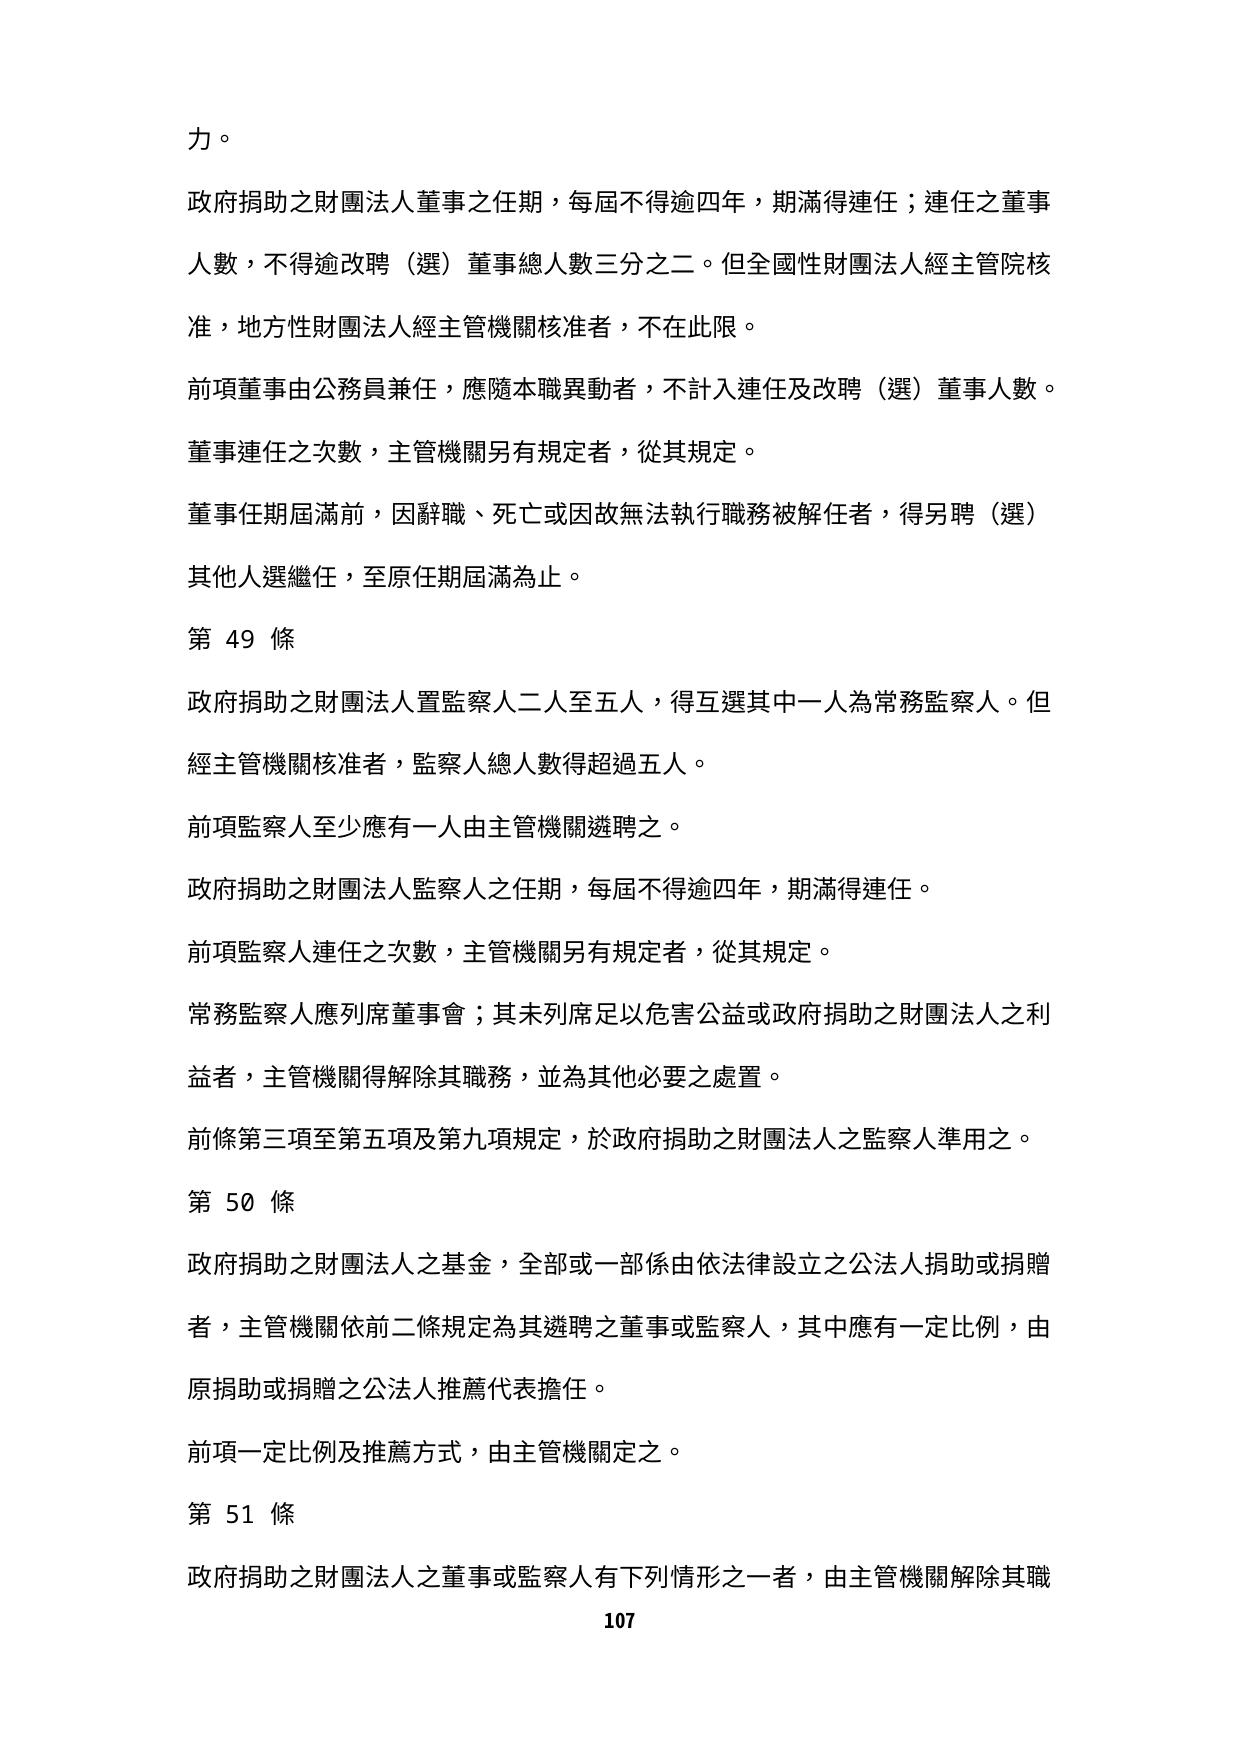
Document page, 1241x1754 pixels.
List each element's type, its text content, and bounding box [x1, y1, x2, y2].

text 前條第三項至第五項及第九項規定，於政府捐助之財團法人之監察人準用之。 [187, 1096, 1053, 1159]
text 常務監察人應列席董事會；其未列席足以危害公益或政府捐助之財團法人之利益者，主管機關得解除其職務，並為其他必要之處置。 [187, 971, 1053, 1096]
text 前項監察人至少應有一人由主管機關遴聘之。 [187, 784, 1053, 846]
text 前項監察人連任之次數，主管機關另有規定者，從其規定。 [187, 909, 1053, 971]
text 政府捐助之財團法人監察人之任期，每屆不得逾四年，期滿得連任。 [187, 846, 1053, 909]
text 政府捐助之財團法人董事之任期，每屆不得逾四年，期滿得連任；連任之董事人數，不得逾改聘（選）董事總人數三分之二。但全國性財團法人經主管院核准，地方性財團法人經主管機關核准者，不在此限。 [187, 159, 1053, 346]
text 政府捐助之財團法人之董事或監察人有下列情形之一者，由主管機關解除其職 [187, 1534, 1053, 1596]
text 前項董事由公務員兼任，應隨本職異動者，不計入連任及改聘（選）董事人數。 [187, 346, 1053, 409]
text 第 51 條 [187, 1471, 1053, 1534]
text 政府捐助之財團法人置監察人二人至五人，得互選其中一人為常務監察人。但經主管機關核准者，監察人總人數得超過五人。 [187, 659, 1053, 784]
text 董事任期屆滿前，因辭職、死亡或因故無法執行職務被解任者，得另聘（選）其他人選繼任，至原任期屆滿為止。 [187, 471, 1053, 596]
text 力。 [187, 96, 1053, 159]
text 董事連任之次數，主管機關另有規定者，從其規定。 [187, 409, 1053, 471]
text 政府捐助之財團法人之基金，全部或一部係由依法律設立之公法人捐助或捐贈者，主管機關依前二條規定為其遴聘之董事或監察人，其中應有一定比例，由原捐助或捐贈之公法人推薦代表擔任。 [187, 1221, 1053, 1409]
text 第 50 條 [187, 1159, 1053, 1221]
text 前項一定比例及推薦方式，由主管機關定之。 [187, 1409, 1053, 1471]
text 第 49 條 [187, 596, 1053, 659]
